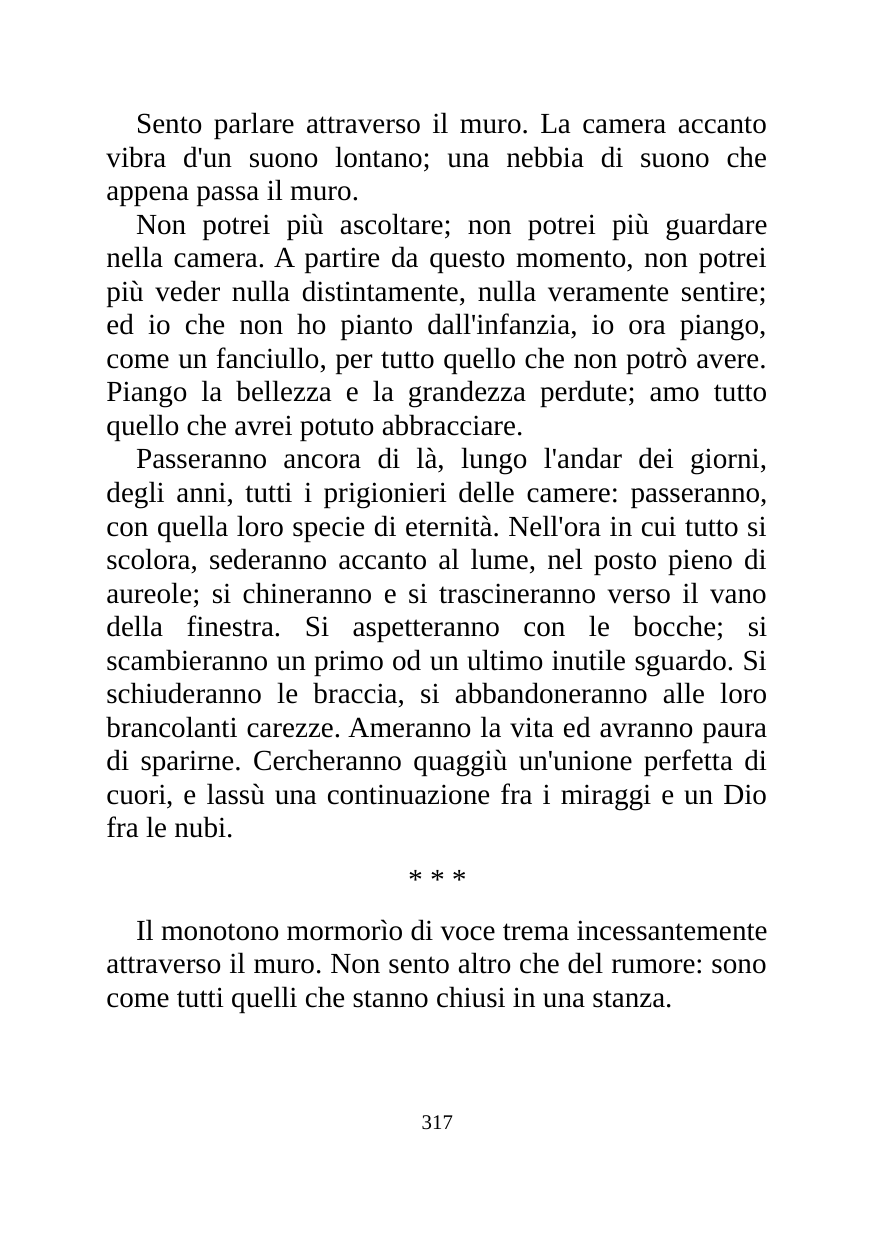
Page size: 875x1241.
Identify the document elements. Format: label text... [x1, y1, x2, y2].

text * * * [106, 862, 768, 895]
text Non potrei più ascoltare; non potrei più guardare nella camera. A partire da questo momento, non potrei più veder nulla distintamente, nulla veramente sentire; ed io che non ho pianto dall'infanzia, io ora piango, come un fanciullo, per tutto quello che non potrò avere. Piango la bellezza e la grandezza perdute; amo tutto quello che avrei potuto abbracciare. [106, 207, 768, 442]
text Sento parlare attraverso il muro. La camera accanto vibra d'un suono lontano; una nebbia di suono che appena passa il muro. [106, 106, 768, 207]
text Il monotono mormorìo di voce trema incessantemente attraverso il muro. Non sento altro che del rumore: sono come tutti quelli che stanno chiusi in una stanza. [106, 913, 768, 1014]
text Passeranno ancora di là, lungo l'andar dei giorni, degli anni, tutti i prigionieri delle camere: passeranno, con quella loro specie di eternità. Nell'ora in cui tutto si scolora, sederanno accanto al lume, nel posto pieno di aureole; si chineranno e si trascineranno verso il vano della finestra. Si aspetteranno con le bocche; si scambieranno un primo od un ultimo inutile sguardo. Si schiuderanno le braccia, si abbandoneranno alle loro brancolanti carezze. Ameranno la vita ed avranno paura di sparirne. Cercheranno quaggiù un'unione perfetta di cuori, e lassù una continuazione fra i miraggi e un Dio fra le nubi. [106, 442, 768, 844]
